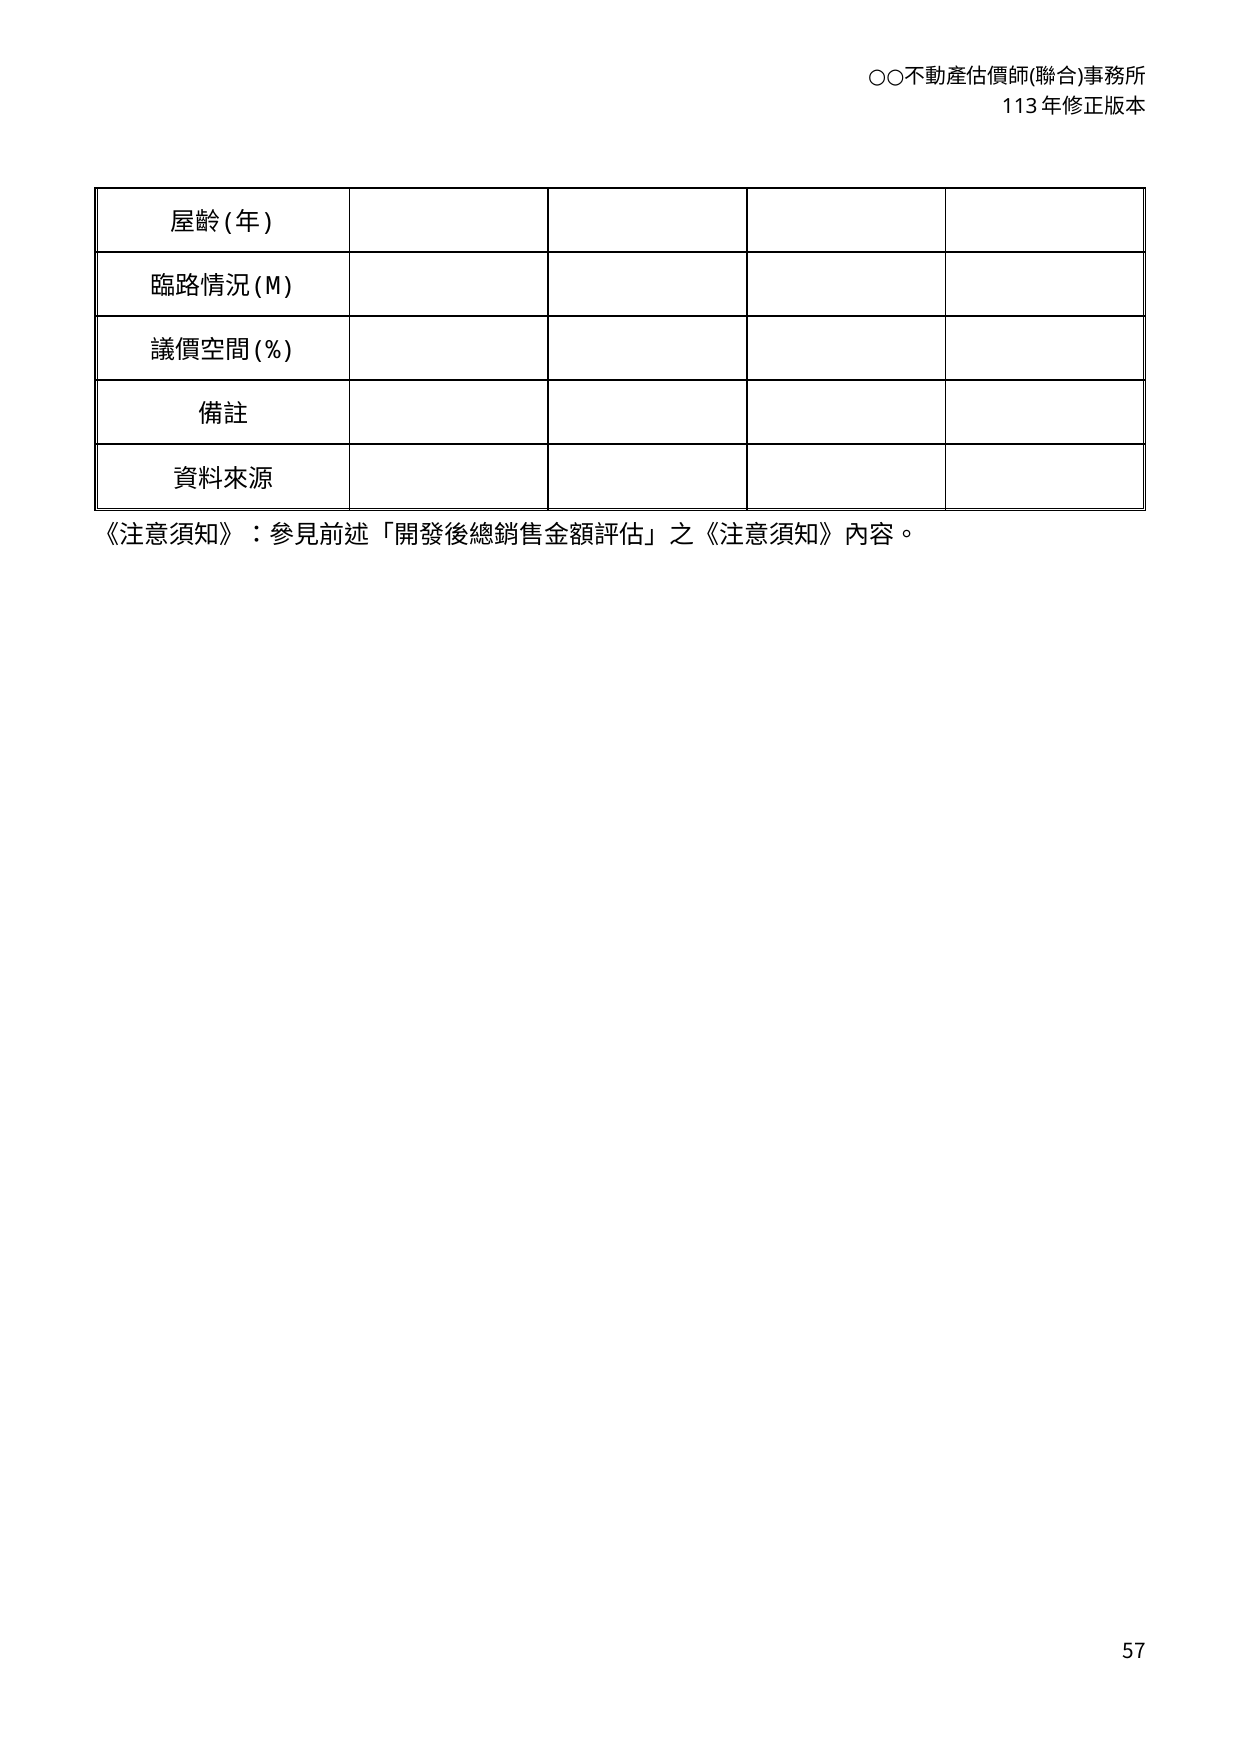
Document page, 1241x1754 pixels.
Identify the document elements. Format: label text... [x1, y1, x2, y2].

table_cell 議價空間(%) [98, 317, 349, 379]
table_cell [549, 189, 746, 251]
table_cell [350, 317, 547, 379]
table_cell [350, 253, 547, 315]
table_cell [946, 317, 1143, 379]
table_cell [748, 317, 945, 379]
table_cell [350, 189, 547, 251]
table_cell [946, 253, 1143, 315]
table_cell [549, 253, 746, 315]
table_cell [946, 445, 1143, 507]
table_cell [549, 381, 746, 443]
table_cell 資料來源 [98, 445, 349, 507]
text 《注意須知》：參見前述「開發後總銷售金額評估」之《注意須知》內容。 [94, 515, 1146, 551]
table_cell [748, 445, 945, 507]
table_cell [748, 381, 945, 443]
table_cell [748, 253, 945, 315]
table_cell [549, 317, 746, 379]
table_cell [946, 189, 1143, 251]
table_cell [748, 189, 945, 251]
table_cell [549, 445, 746, 507]
table_cell 備註 [98, 381, 349, 443]
table_cell [350, 381, 547, 443]
table_cell 臨路情況(M) [98, 253, 349, 315]
table_cell [946, 381, 1143, 443]
table_cell 屋齡(年) [98, 189, 349, 251]
table_cell [350, 445, 547, 507]
